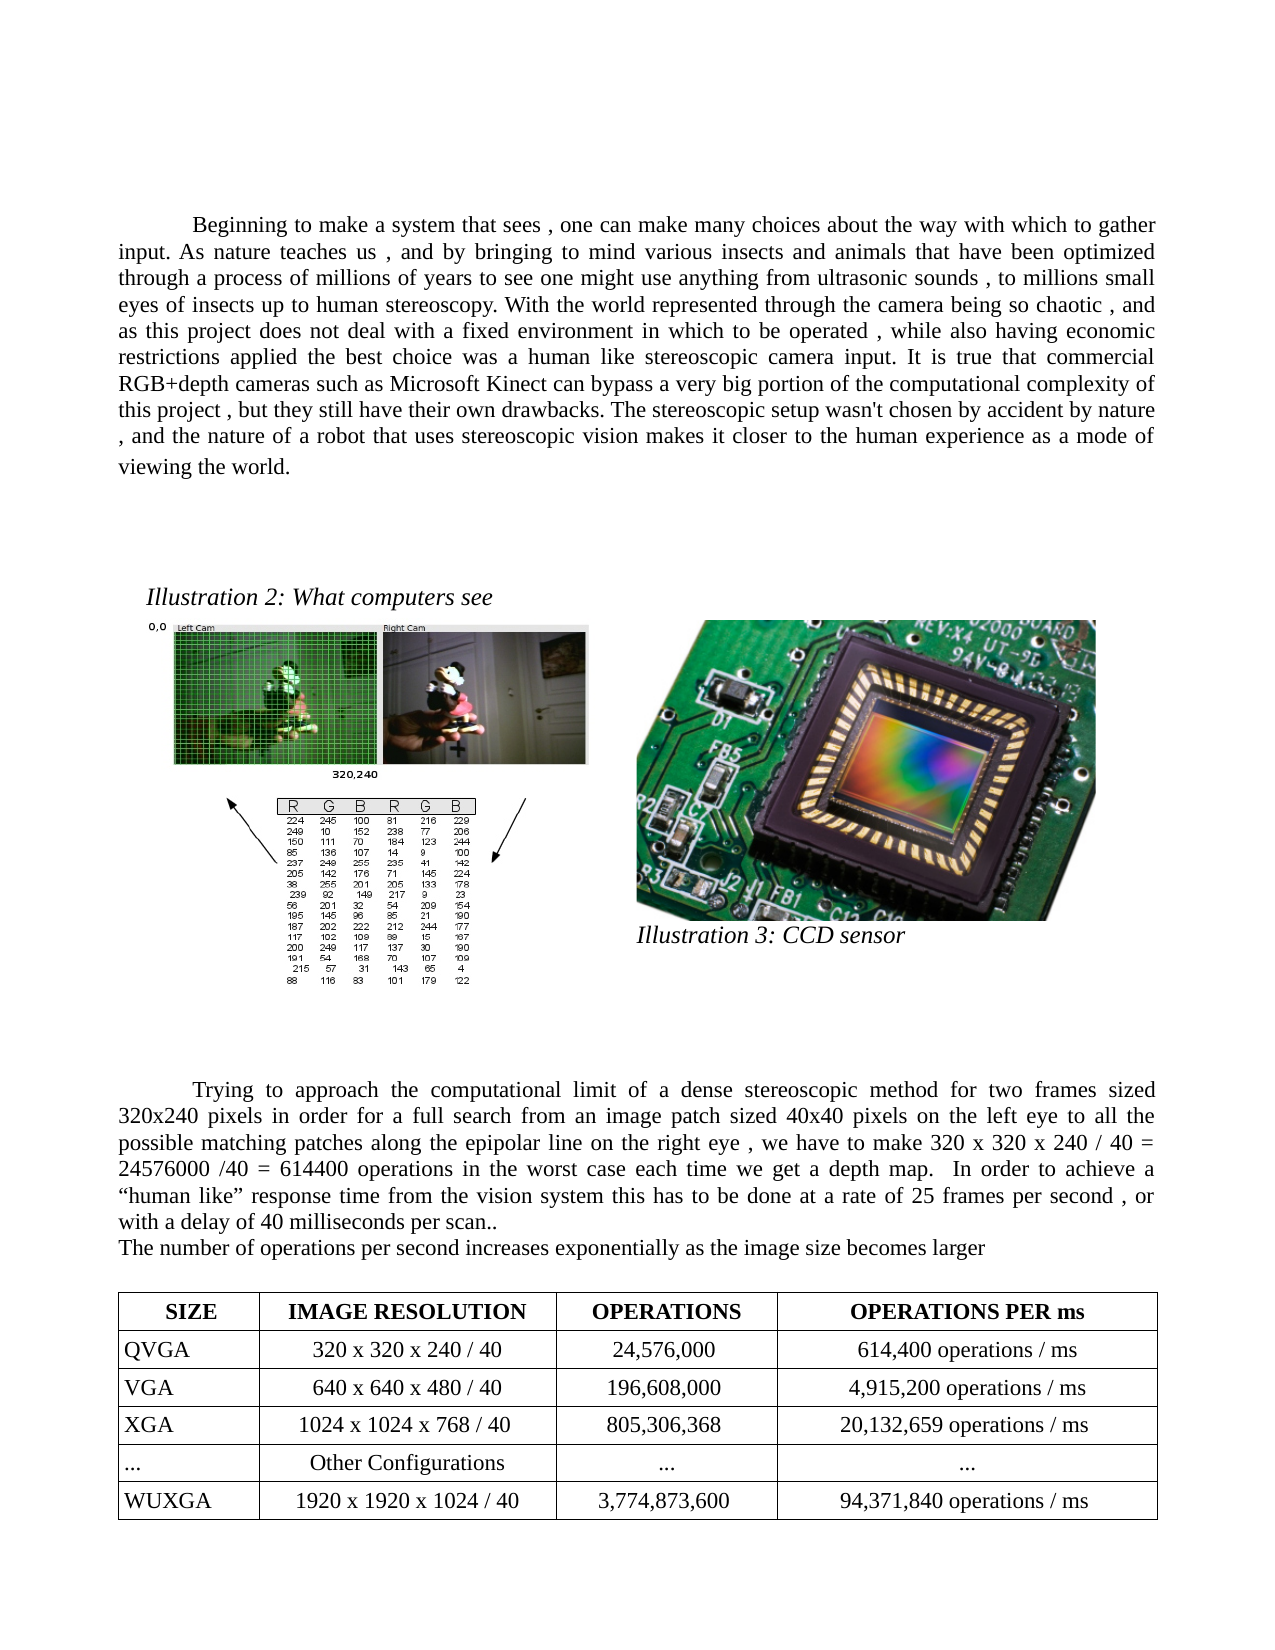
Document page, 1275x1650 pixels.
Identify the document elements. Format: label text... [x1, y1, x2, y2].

table_header IMAGE RESOLUTION [260, 1293, 556, 1330]
table_cell 320 x 320 x 240 / 40 [260, 1331, 556, 1368]
table_header OPERATIONS PER ms [778, 1293, 1157, 1330]
table_cell QVGA [119, 1331, 259, 1368]
table_cell VGA [119, 1369, 259, 1406]
table_cell 4,915,200 operations / ms [778, 1369, 1157, 1406]
table_cell 3,774,873,600 [557, 1482, 777, 1519]
table_cell 24,576,000 [557, 1331, 777, 1368]
table_cell 640 x 640 x 480 / 40 [260, 1369, 556, 1406]
text Trying to approach the computational limit of a dense stereoscopic method for two frames sized 320x240 pixels in order for a full search from an image patch sized 40x40 pixels on the left eye to all the possible matching patches along the epipolar line on the right eye , we have to make 320 x 320 x 240 / 40 = 24576000 /40 = 614400 operations in the worst case each time we get a depth map. In order to achieve a “human like” response time from the vision system this has to be done at a rate of 25 frames per second , or with a delay of 40 milliseconds per scan.. [118, 1076, 1157, 1234]
table_header OPERATIONS [557, 1293, 777, 1330]
table_cell 20,132,659 operations / ms [778, 1407, 1157, 1443]
picture [636, 620, 1096, 921]
text The number of operations per second increases exponentially as the image size becomes larger [118, 1234, 1157, 1261]
table_cell WUXGA [119, 1482, 259, 1519]
table_cell 614,400 operations / ms [778, 1331, 1157, 1368]
table_cell XGA [119, 1407, 259, 1443]
table_cell Other Configurations [260, 1445, 556, 1481]
table_cell 196,608,000 [557, 1369, 777, 1406]
table_cell ... [119, 1445, 259, 1481]
table_cell 94,371,840 operations / ms [778, 1482, 1157, 1519]
table_cell ... [557, 1445, 777, 1481]
text Illustration 3: CCD sensor [636, 921, 1095, 949]
table_cell 1920 x 1920 x 1024 / 40 [260, 1482, 556, 1519]
picture [145, 618, 596, 1010]
text Illustration 2: What computers see [146, 582, 595, 611]
table_cell ... [778, 1445, 1157, 1481]
text Beginning to make a system that sees , one can make many choices about the way with which to gather input. As nature teaches us , and by bringing to mind various insects and animals that have been optimized through a process of millions of years to see one might use anything from ultrasonic sounds , to millions small eyes of insects up to human stereoscopy. With the world represented through the camera being so chaotic , and as this project does not deal with a fixed environment in which to be operated , while also having economic restrictions applied the best choice was a human like stereoscopic camera input. It is true that commercial RGB+depth cameras such as Microsoft Kinect can bypass a very big portion of the computational complexity of this project , but they still have their own drawbacks. The stereoscopic setup wasn't chosen by accident by nature , and the nature of a robot that uses stereoscopic vision makes it closer to the human experience as a mode of viewing the world. [118, 212, 1157, 480]
table_cell 1024 x 1024 x 768 / 40 [260, 1407, 556, 1443]
table_cell 805,306,368 [557, 1407, 777, 1443]
table_header SIZE [119, 1293, 259, 1330]
